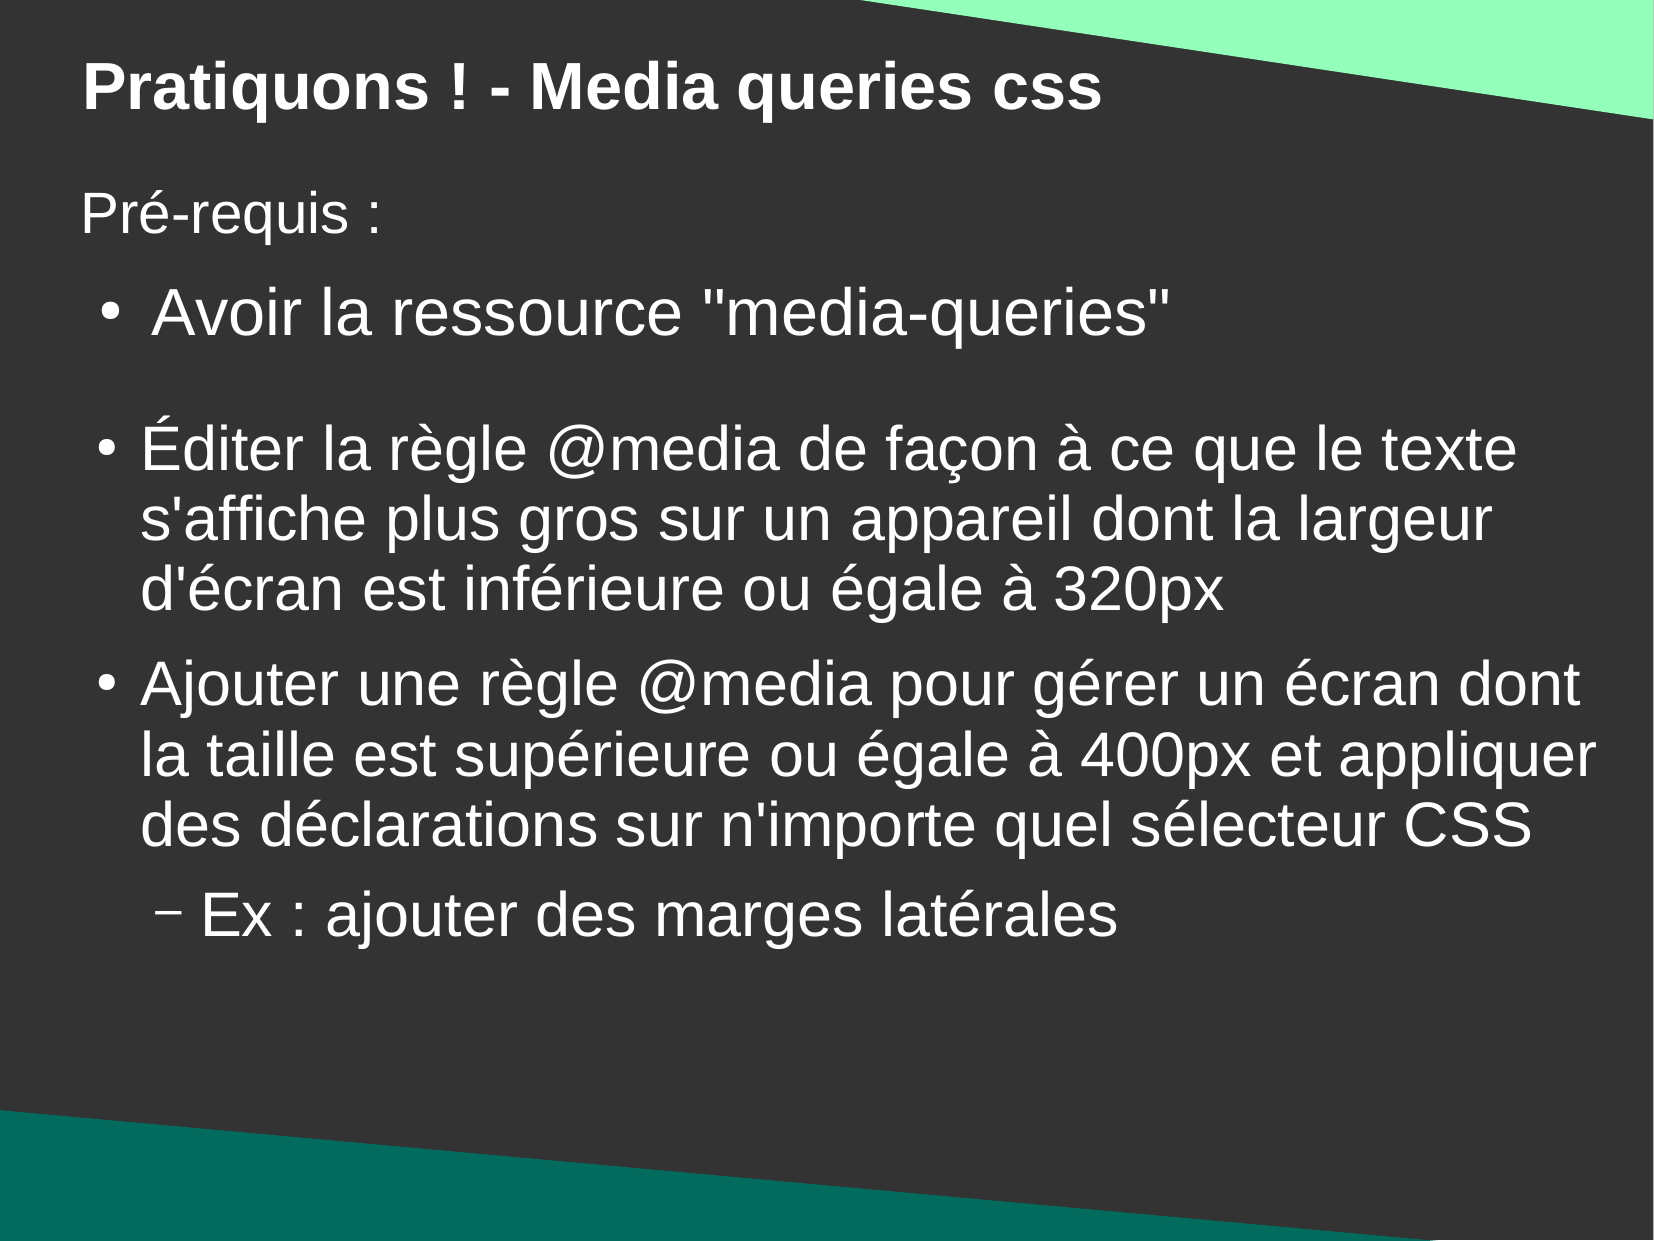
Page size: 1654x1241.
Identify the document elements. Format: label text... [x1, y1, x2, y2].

text_box [860, 0, 1654, 120]
list Éditer la règle @media de façon à ce que le texte s'affiche plus gros sur un appareil dont la largeur d'écran est inférieure ou égale à 320px Ajouter une règle @media pour gérer un écran dont la taille est supérieure ou égale à 400px et appliquer des déclarations sur n'importe quel sélecteur CSS Ex : ajouter des marges latérales [80, 413, 1605, 1017]
list Pré-requis : Avoir la ressource "media-queries" [80, 180, 1620, 367]
title Pratiquons ! - Media queries css [82, 49, 1571, 152]
